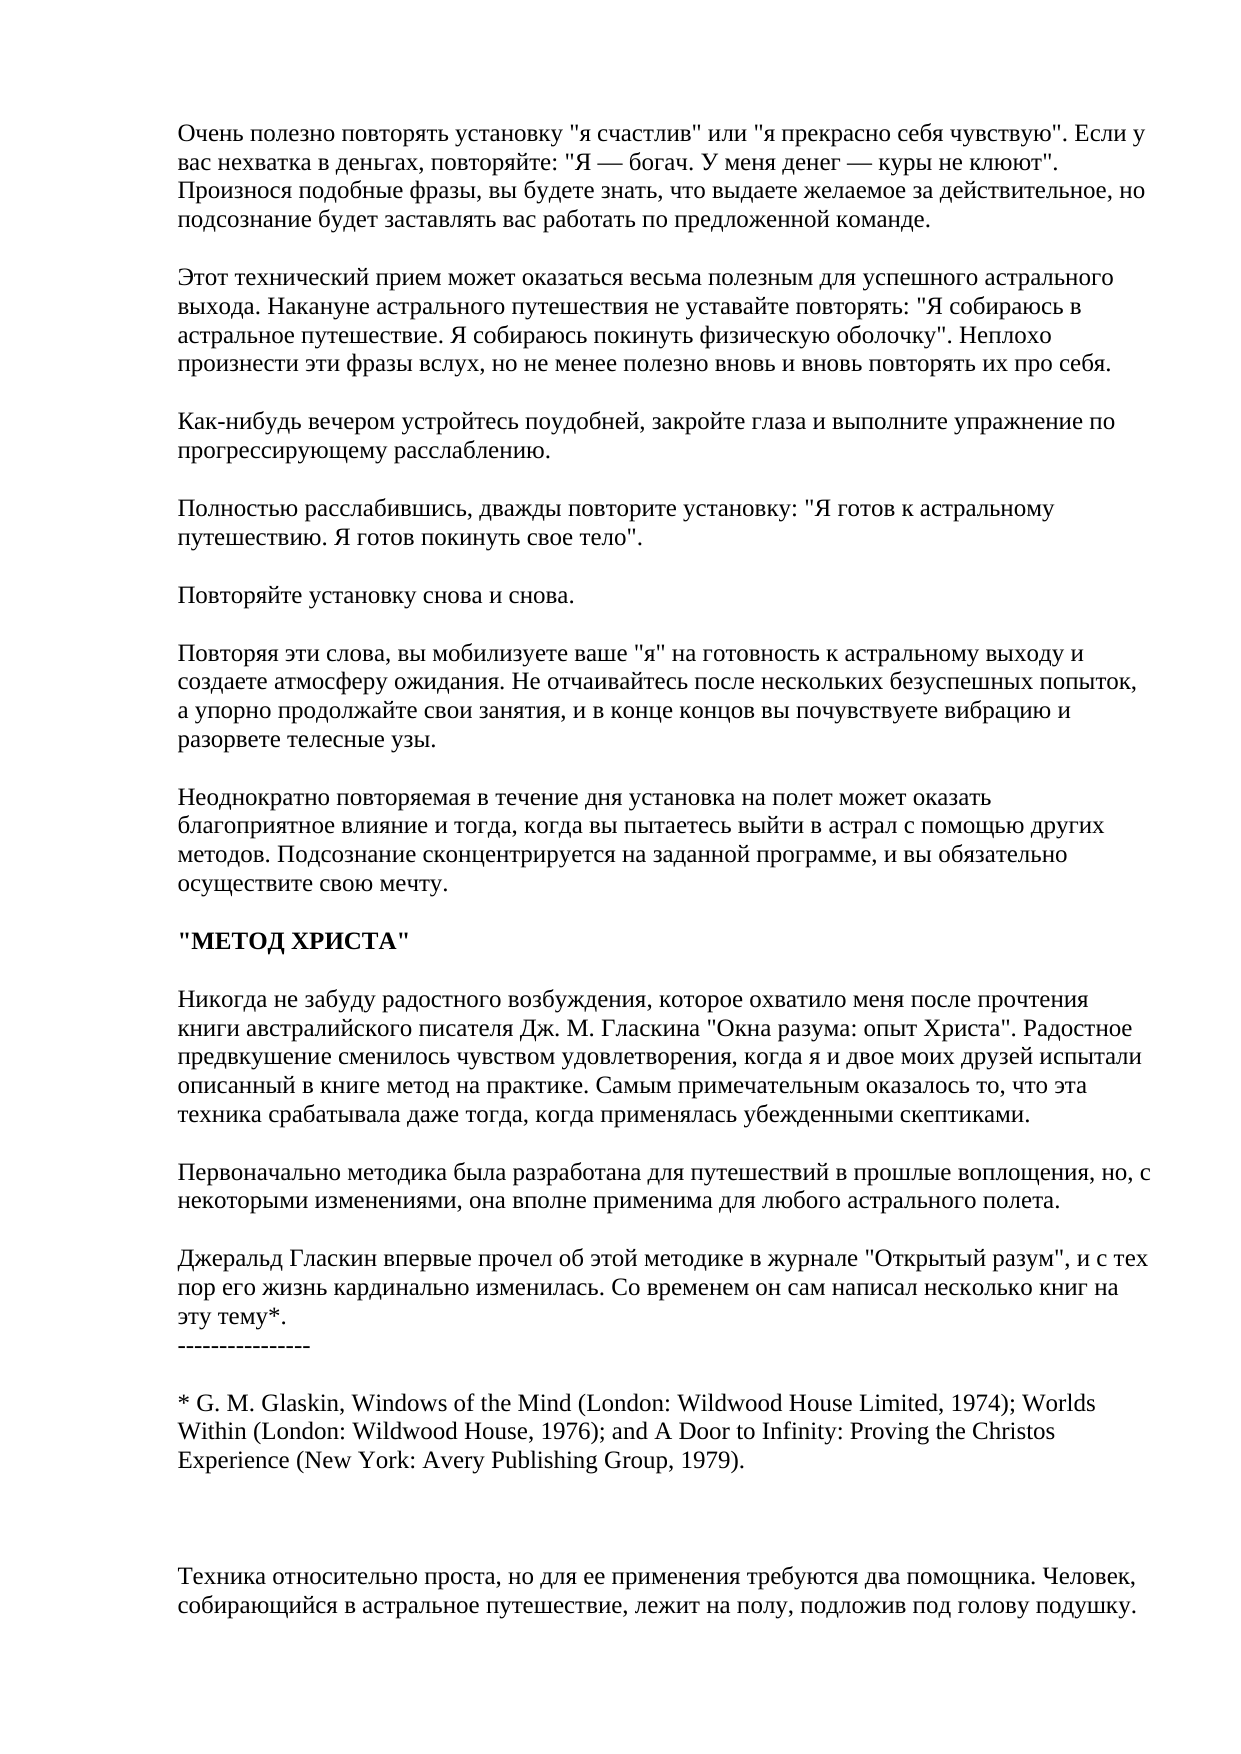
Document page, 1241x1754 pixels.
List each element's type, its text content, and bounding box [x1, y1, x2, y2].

text Этот технический прием может оказаться весьма полезным для успешного астрального выхода. Накануне астрального путешествия не уставайте повторять: "Я собираюсь в астральное путешествие. Я собираюсь покинуть физическую оболочку". Неплохо произнести эти фразы вслух, но не менее полезно вновь и вновь повторять их про себя. [177, 262, 1152, 377]
text Неоднократно повторяемая в течение дня установка на полет может оказать благоприятное влияние и тогда, когда вы пытаетесь выйти в астрал с помощью других методов. Подсознание сконцентрируется на заданной программе, и вы обязательно осуществите свою мечту. [177, 782, 1152, 897]
text Повторяйте установку снова и снова. [177, 580, 1152, 608]
text Как-нибудь вечером устройтесь поудобней, закройте глаза и выполните упражнение по прогрессирующему расслаблению. [177, 406, 1152, 464]
text * G. M. Glaskin, Windows of the Mind (London: Wildwood House Limited, 1974); Worlds Within (London: Wildwood House, 1976); and A Door to Infinity: Proving the Christos Experience (New York: Avery Publishing Group, 1979). [177, 1388, 1152, 1474]
text Техника относительно проста, но для ее применения требуются два помощника. Человек, собирающийся в астральное путешествие, лежит на полу, подложив под голову подушку. [177, 1561, 1152, 1618]
text Никогда не забуду радостного возбуждения, которое охватило меня после прочтения книги австралийского писателя Дж. М. Гласкина "Окна разума: опыт Христа". Радостное предвкушение сменилось чувством удовлетворения, когда я и двое моих друзей испытали описанный в книге метод на практике. Самым примечательным оказалось то, что эта техника срабатывала даже тогда, когда применялась убежденными скептиками. [177, 984, 1152, 1128]
text Очень полезно повторять установку "я счастлив" или "я прекрасно себя чувствую". Если у вас нехватка в деньгах, повторяйте: "Я — богач. У меня денег — куры не клюют". Произнося подобные фразы, вы будете знать, что выдаете желаемое за действительное, но подсознание будет заставлять вас работать по предложенной команде. [177, 118, 1152, 233]
text Первоначально методика была разработана для путешествий в прошлые воплощения, но, с некоторыми изменениями, она вполне применима для любого астрального полета. [177, 1157, 1152, 1214]
text Полностью расслабившись, дважды повторите установку: "Я готов к астральному путешествию. Я готов покинуть свое тело". [177, 493, 1152, 551]
text Джеральд Гласкин впервые прочел об этой методике в журнале "Открытый разум", и с тех пор его жизнь кардинально изменилась. Со временем он сам написал несколько книг на эту тему*. ---------------- [177, 1243, 1152, 1358]
text Повторяя эти слова, вы мобилизуете ваше "я" на готовность к астральному выходу и создаете атмосферу ожидания. Не отчаивайтесь после нескольких безуспешных попыток, а упорно продолжайте свои занятия, и в конце концов вы почувствуете вибрацию и разорвете телесные узы. [177, 638, 1152, 753]
subtitle "МЕТОД ХРИСТА" [177, 926, 1152, 955]
